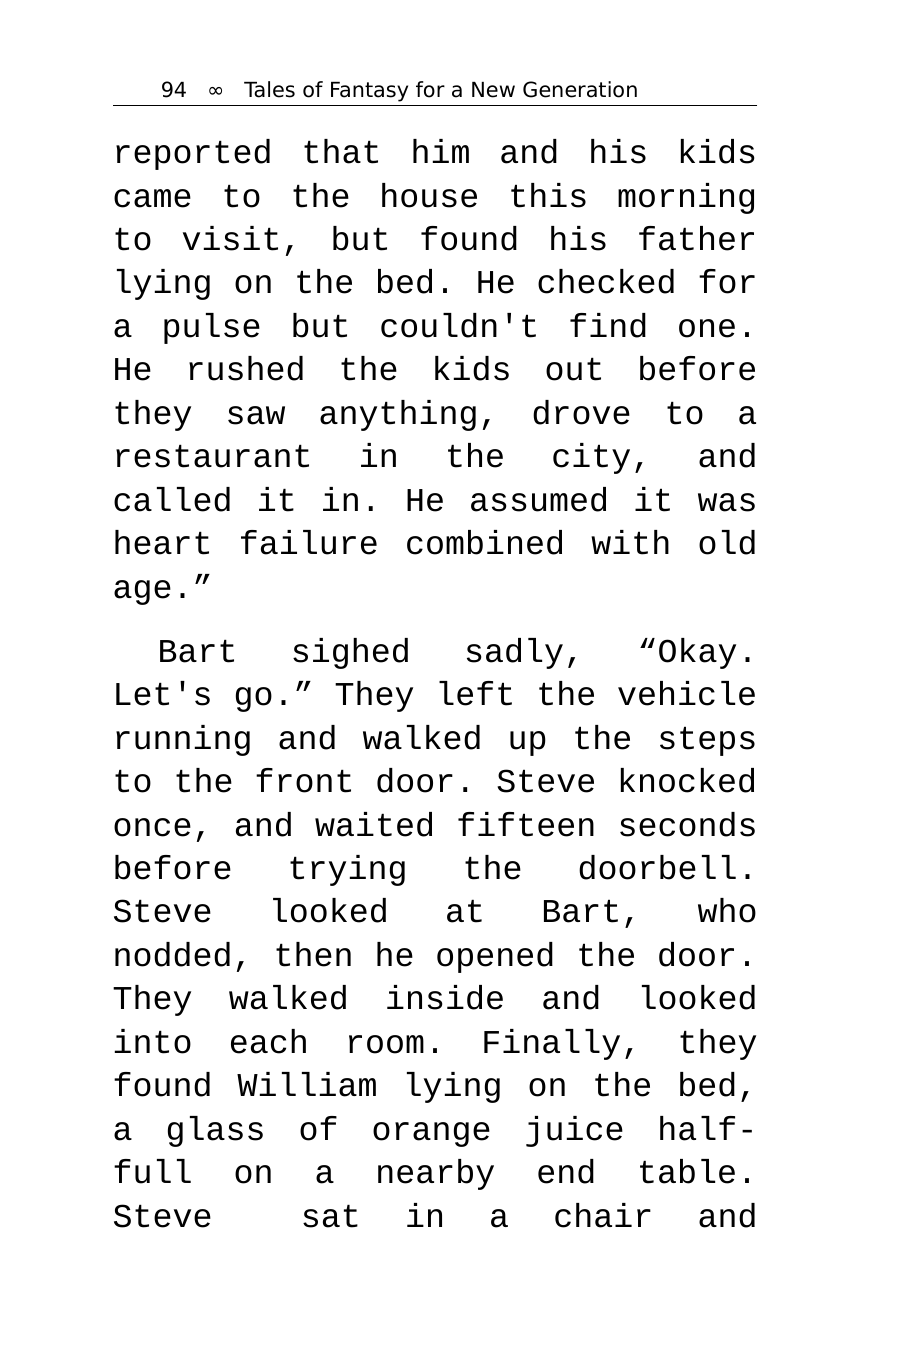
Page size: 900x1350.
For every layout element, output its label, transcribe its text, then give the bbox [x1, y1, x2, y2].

text reported that him and his kids came to the house this morning to visit, but found his father lying on the bed. He checked for a pulse but couldn't find one. He rushed the kids out before they saw anything, drove to a restaurant in the city, and called it in. He assumed it was heart failure combined with old age.” [112, 136, 757, 608]
text Bart sighed sadly, “Okay. Let's go.” They left the vehicle running and walked up the steps to the front door. Steve knocked once, and waited fifteen seconds before trying the doorbell. Steve looked at Bart, who nodded, then he opened the door. They walked inside and looked into each room. Finally, they found William lying on the bed, a glass of orange juice half-full on a nearby end table. Steve sat in a chair and [112, 634, 757, 1237]
